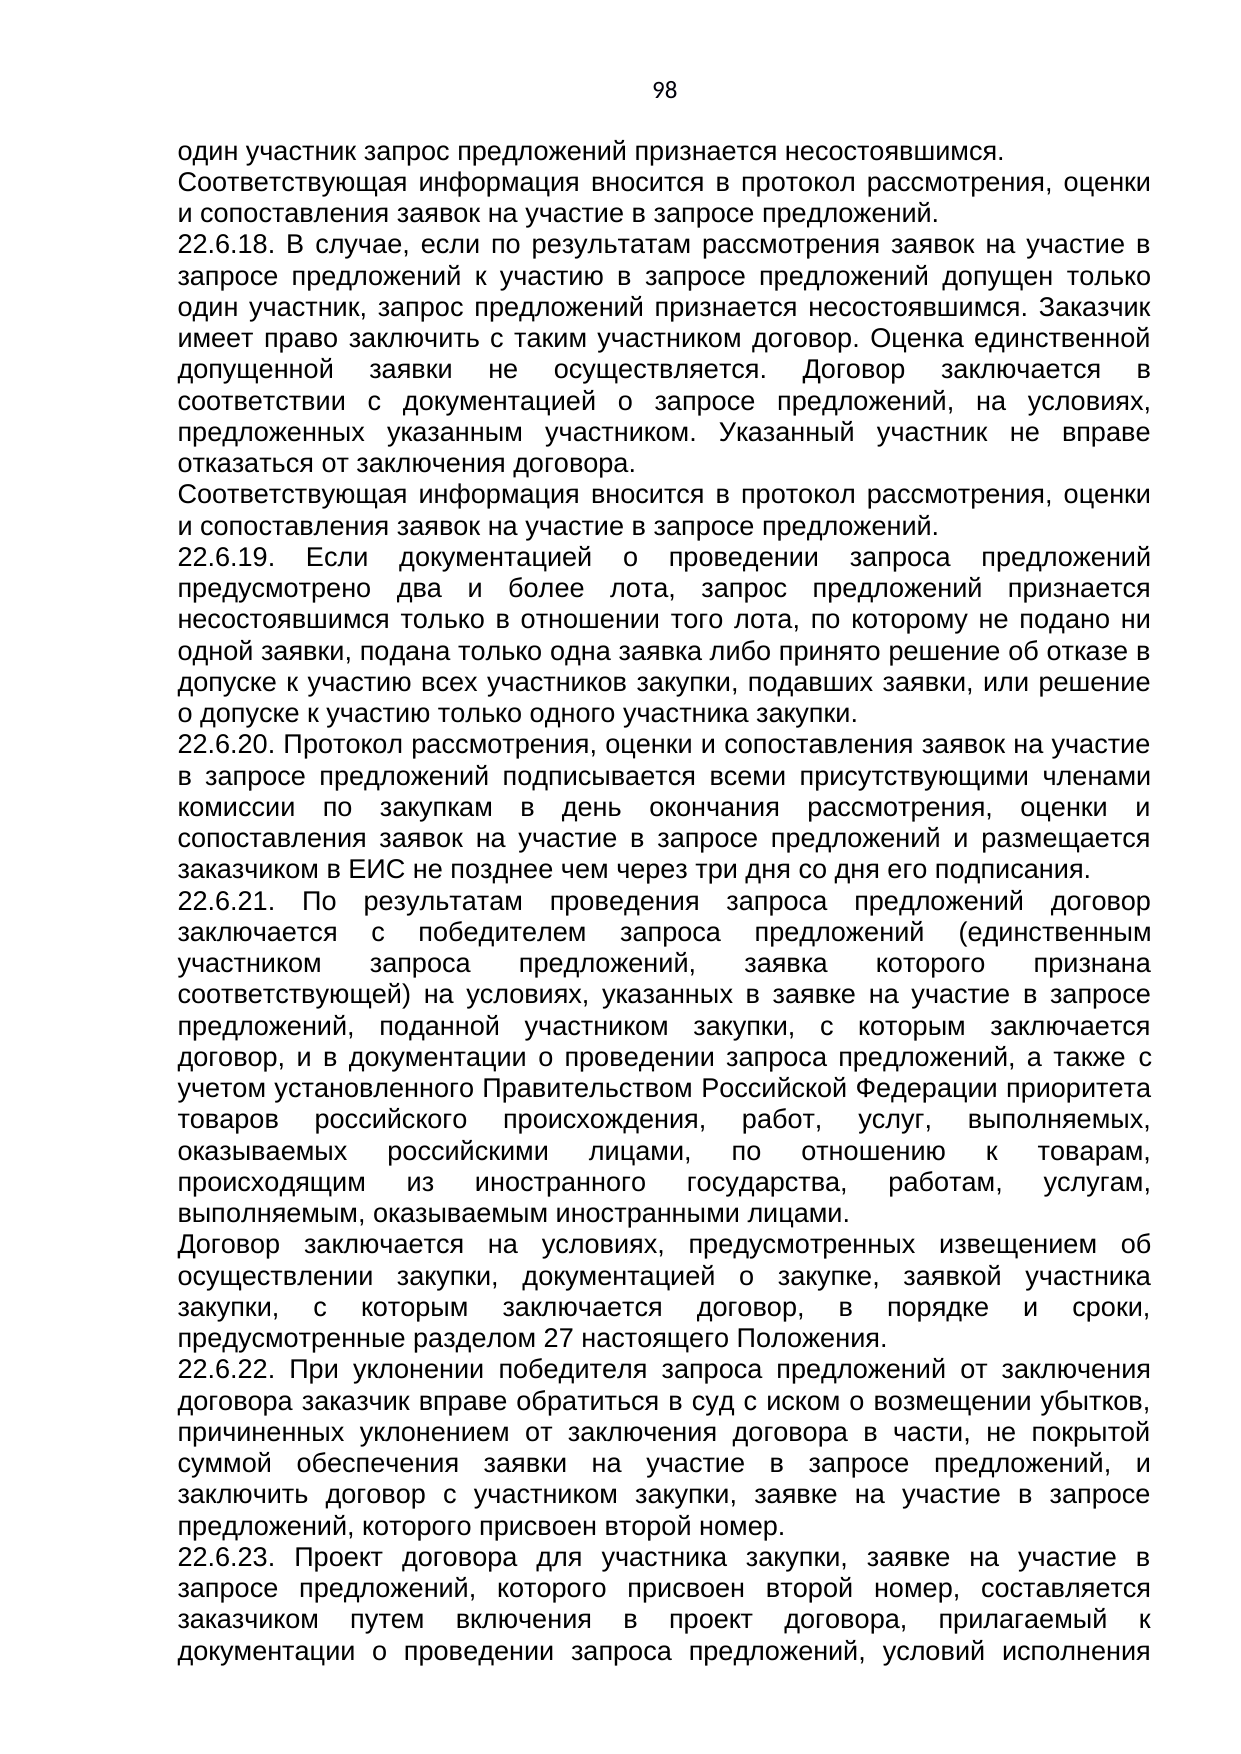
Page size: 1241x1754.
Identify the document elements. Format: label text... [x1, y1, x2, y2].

text 22.6.18. В случае, если по результатам рассмотрения заявок на участие в запросе предложений к участию в запросе предложений допущен только один участник, запрос предложений признается несостоявшимся. Заказчик имеет право заключить с таким участником договор. Оценка единственной допущенной заявки не осуществляется. Договор заключается в соответствии с документацией о запросе предложений, на условиях, предложенных указанным участником. Указанный участник не вправе отказаться от заключения договора. [177, 228, 1152, 478]
text 22.6.20. Протокол рассмотрения, оценки и сопоставления заявок на участие в запросе предложений подписывается всеми присутствующими членами комиссии по закупкам в день окончания рассмотрения, оценки и сопоставления заявок на участие в запросе предложений и размещается заказчиком в ЕИС не позднее чем через три дня со дня его подписания. [177, 728, 1152, 885]
text 22.6.23. Проект договора для участника закупки, заявке на участие в запросе предложений, которого присвоен второй номер, составляется заказчиком путем включения в проект договора, прилагаемый к документации о проведении запроса предложений, условий исполнения [177, 1541, 1152, 1666]
text Соответствующая информация вносится в протокол рассмотрения, оценки и сопоставления заявок на участие в запросе предложений. [177, 166, 1152, 228]
text 22.6.21. По результатам проведения запроса предложений договор заключается с победителем запроса предложений (единственным участником запроса предложений, заявка которого признана соответствующей) на условиях, указанных в заявке на участие в запросе предложений, поданной участником закупки, с которым заключается договор, и в документации о проведении запроса предложений, а также с учетом установленного Правительством Российской Федерации приоритета товаров российского происхождения, работ, услуг, выполняемых, оказываемых российскими лицами, по отношению к товарам, происходящим из иностранного государства, работам, услугам, выполняемым, оказываемым иностранными лицами. [177, 885, 1152, 1228]
text Соответствующая информация вносится в протокол рассмотрения, оценки и сопоставления заявок на участие в запросе предложений. [177, 478, 1152, 541]
text Договор заключается на условиях, предусмотренных извещением об осуществлении закупки, документацией о закупке, заявкой участника закупки, с которым заключается договор, в порядке и сроки, предусмотренные разделом 27 настоящего Положения. [177, 1228, 1152, 1353]
text 22.6.19. Если документацией о проведении запроса предложений предусмотрено два и более лота, запрос предложений признается несостоявшимся только в отношении того лота, по которому не подано ни одной заявки, подана только одна заявка либо принято решение об отказе в допуске к участию всех участников закупки, подавших заявки, или решение о допуске к участию только одного участника закупки. [177, 541, 1152, 728]
text один участник запрос предложений признается несостоявшимся. [177, 135, 1152, 166]
text 22.6.22. При уклонении победителя запроса предложений от заключения договора заказчик вправе обратиться в суд с иском о возмещении убытков, причиненных уклонением от заключения договора в части, не покрытой суммой обеспечения заявки на участие в запросе предложений, и заключить договор с участником закупки, заявке на участие в запросе предложений, которого присвоен второй номер. [177, 1353, 1152, 1541]
